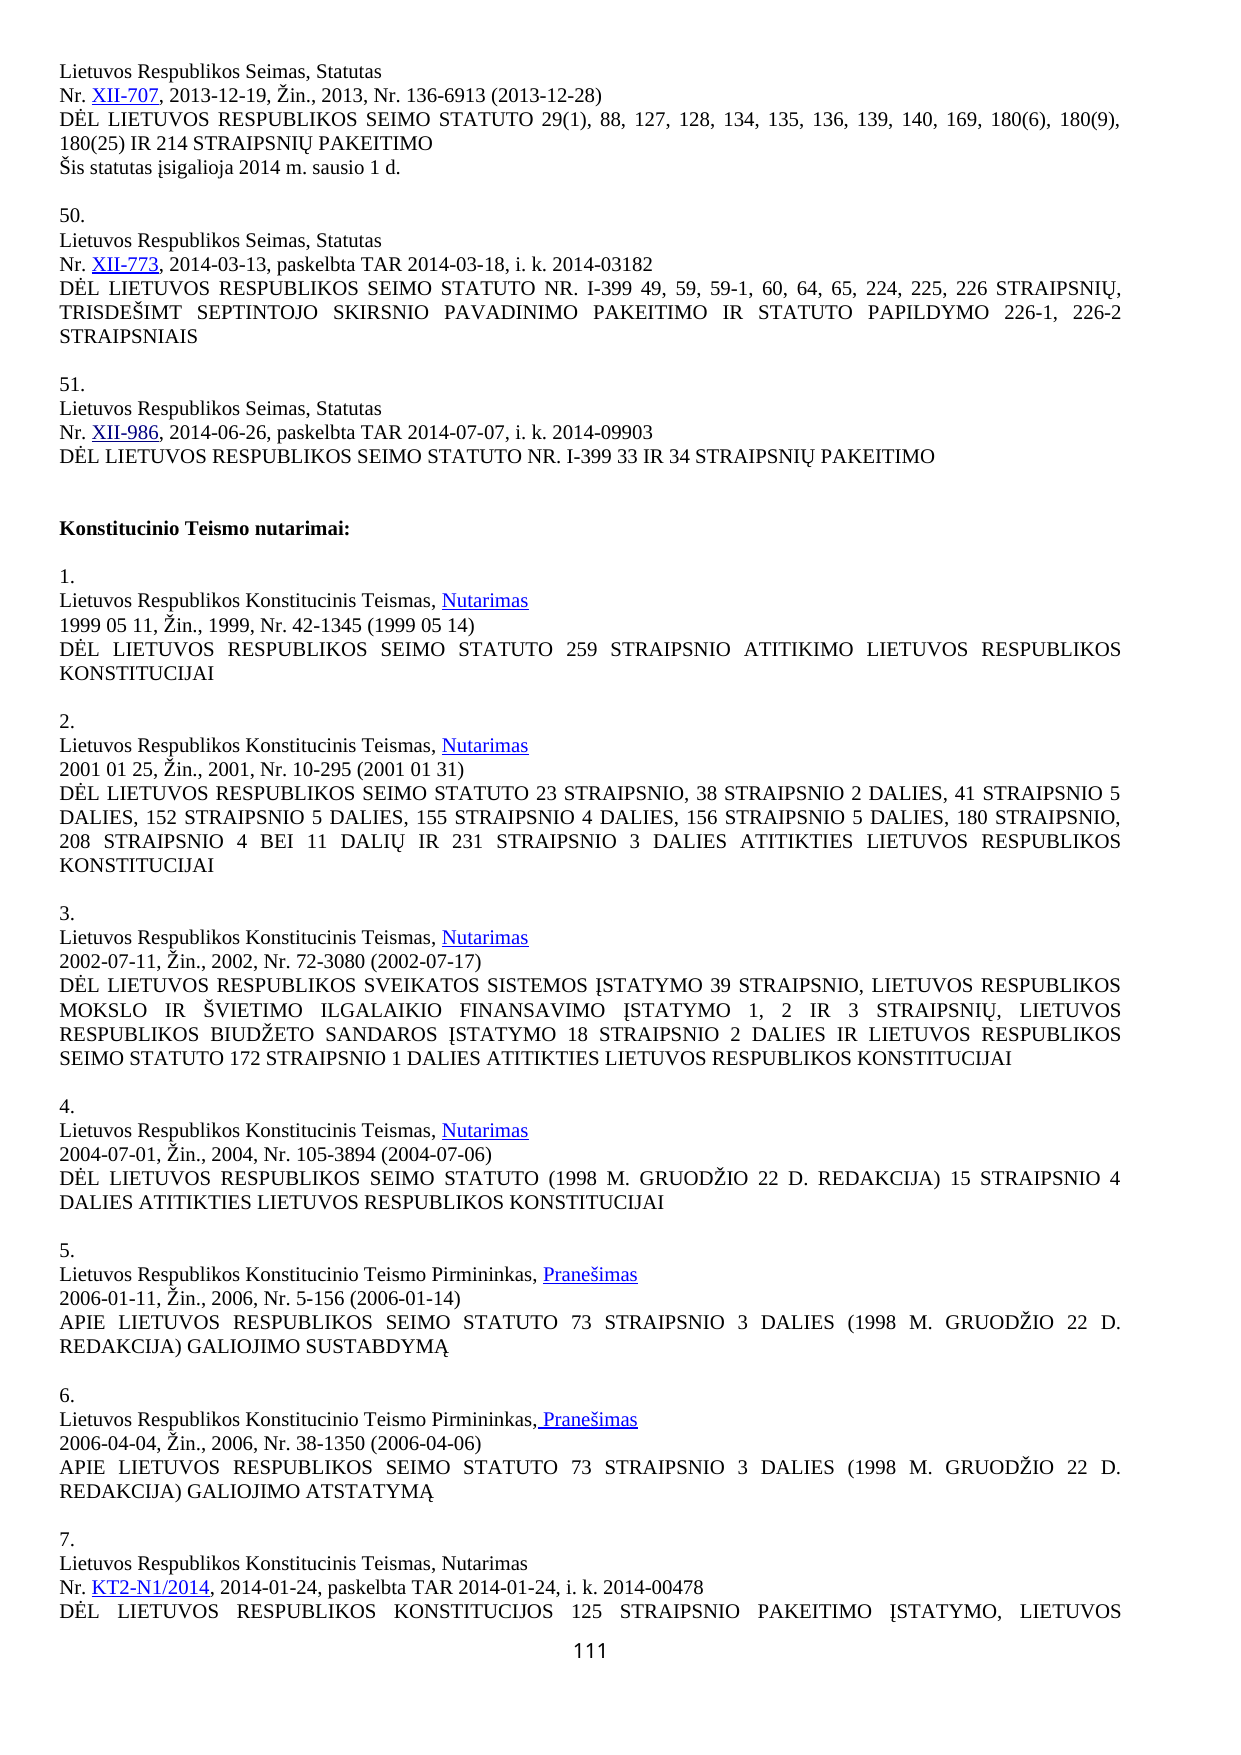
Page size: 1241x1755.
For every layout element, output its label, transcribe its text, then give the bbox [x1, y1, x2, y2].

text APIE LIETUVOS RESPUBLIKOS SEIMO STATUTO 73 STRAIPSNIO 3 DALIES (1998 M. GRUODŽIO 22 D. REDAKCIJA) GALIOJIMO ATSTATYMĄ [59, 1455, 1122, 1503]
text Lietuvos Respublikos Seimas, Statutas [59, 59, 1122, 83]
text DĖL LIETUVOS RESPUBLIKOS SEIMO STATUTO 23 STRAIPSNIO, 38 STRAIPSNIO 2 DALIES, 41 STRAIPSNIO 5 DALIES, 152 STRAIPSNIO 5 DALIES, 155 STRAIPSNIO 4 DALIES, 156 STRAIPSNIO 5 DALIES, 180 STRAIPSNIO, 208 STRAIPSNIO 4 BEI 11 DALIŲ IR 231 STRAIPSNIO 3 DALIES ATITIKTIES LIETUVOS RESPUBLIKOS KONSTITUCIJAI [59, 781, 1122, 877]
text 2004-07-01, Žin., 2004, Nr. 105-3894 (2004-07-06) [59, 1142, 1122, 1166]
text Lietuvos Respublikos Konstitucinio Teismo Pirmininkas, Pranešimas [59, 1262, 1122, 1286]
text 2006-04-04, Žin., 2006, Nr. 38-1350 (2006-04-06) [59, 1431, 1122, 1455]
text DĖL LIETUVOS RESPUBLIKOS SEIMO STATUTO (1998 M. GRUODŽIO 22 D. REDAKCIJA) 15 STRAIPSNIO 4 DALIES ATITIKTIES LIETUVOS RESPUBLIKOS KONSTITUCIJAI [59, 1166, 1122, 1214]
text Lietuvos Respublikos Konstitucinis Teismas, Nutarimas [59, 733, 1122, 757]
text 4. [59, 1094, 1122, 1118]
text DĖL LIETUVOS RESPUBLIKOS SVEIKATOS SISTEMOS ĮSTATYMO 39 STRAIPSNIO, LIETUVOS RESPUBLIKOS MOKSLO IR ŠVIETIMO ILGALAIKIO FINANSAVIMO ĮSTATYMO 1, 2 IR 3 STRAIPSNIŲ, LIETUVOS RESPUBLIKOS BIUDŽETO SANDAROS ĮSTATYMO 18 STRAIPSNIO 2 DALIES IR LIETUVOS RESPUBLIKOS SEIMO STATUTO 172 STRAIPSNIO 1 DALIES ATITIKTIES LIETUVOS RESPUBLIKOS KONSTITUCIJAI [59, 973, 1122, 1070]
text 2. [59, 709, 1122, 733]
text Nr. XII-773, 2014-03-13, paskelbta TAR 2014-03-18, i. k. 2014-03182 [59, 252, 1122, 276]
text Nr. XII-707, 2013-12-19, Žin., 2013, Nr. 136-6913 (2013-12-28) [59, 83, 1122, 107]
text 6. [59, 1382, 1122, 1407]
text 3. [59, 901, 1122, 925]
text DĖL LIETUVOS RESPUBLIKOS SEIMO STATUTO NR. I-399 33 IR 34 STRAIPSNIŲ PAKEITIMO [59, 444, 1122, 468]
text Nr. XII-986, 2014-06-26, paskelbta TAR 2014-07-07, i. k. 2014-09903 [59, 420, 1122, 444]
text 1. [59, 564, 1122, 588]
text 51. [59, 372, 1122, 396]
text Nr. KT2-N1/2014, 2014-01-24, paskelbta TAR 2014-01-24, i. k. 2014-00478 [59, 1575, 1122, 1599]
text Lietuvos Respublikos Seimas, Statutas [59, 396, 1122, 420]
text 2006-01-11, Žin., 2006, Nr. 5-156 (2006-01-14) [59, 1286, 1122, 1310]
text 2001 01 25, Žin., 2001, Nr. 10-295 (2001 01 31) [59, 757, 1122, 781]
text Lietuvos Respublikos Konstitucinis Teismas, Nutarimas [59, 588, 1122, 612]
text Lietuvos Respublikos Konstitucinis Teismas, Nutarimas [59, 925, 1122, 949]
text DĖL LIETUVOS RESPUBLIKOS SEIMO STATUTO NR. I-399 49, 59, 59-1, 60, 64, 65, 224, 225, 226 STRAIPSNIŲ, TRISDEŠIMT SEPTINTOJO SKIRSNIO PAVADINIMO PAKEITIMO IR STATUTO PAPILDYMO 226-1, 226-2 STRAIPSNIAIS [59, 276, 1122, 348]
text Lietuvos Respublikos Konstitucinis Teismas, Nutarimas [59, 1551, 1122, 1575]
text Lietuvos Respublikos Konstitucinio Teismo Pirmininkas, Pranešimas [59, 1407, 1122, 1431]
text Šis statutas įsigalioja 2014 m. sausio 1 d. [59, 155, 1122, 179]
text Konstitucinio Teismo nutarimai: [59, 516, 1122, 540]
text Lietuvos Respublikos Konstitucinis Teismas, Nutarimas [59, 1118, 1122, 1142]
text 2002-07-11, Žin., 2002, Nr. 72-3080 (2002-07-17) [59, 949, 1122, 973]
text 7. [59, 1527, 1122, 1551]
text 50. [59, 203, 1122, 227]
text DĖL LIETUVOS RESPUBLIKOS SEIMO STATUTO 29(1), 88, 127, 128, 134, 135, 136, 139, 140, 169, 180(6), 180(9), 180(25) IR 214 STRAIPSNIŲ PAKEITIMO [59, 107, 1122, 155]
text 1999 05 11, Žin., 1999, Nr. 42-1345 (1999 05 14) [59, 612, 1122, 637]
text DĖL LIETUVOS RESPUBLIKOS KONSTITUCIJOS 125 STRAIPSNIO PAKEITIMO ĮSTATYMO, LIETUVOS [59, 1599, 1122, 1623]
text Lietuvos Respublikos Seimas, Statutas [59, 227, 1122, 252]
text 5. [59, 1238, 1122, 1262]
text APIE LIETUVOS RESPUBLIKOS SEIMO STATUTO 73 STRAIPSNIO 3 DALIES (1998 M. GRUODŽIO 22 D. REDAKCIJA) GALIOJIMO SUSTABDYMĄ [59, 1310, 1122, 1358]
text DĖL LIETUVOS RESPUBLIKOS SEIMO STATUTO 259 STRAIPSNIO ATITIKIMO LIETUVOS RESPUBLIKOS KONSTITUCIJAI [59, 637, 1122, 685]
